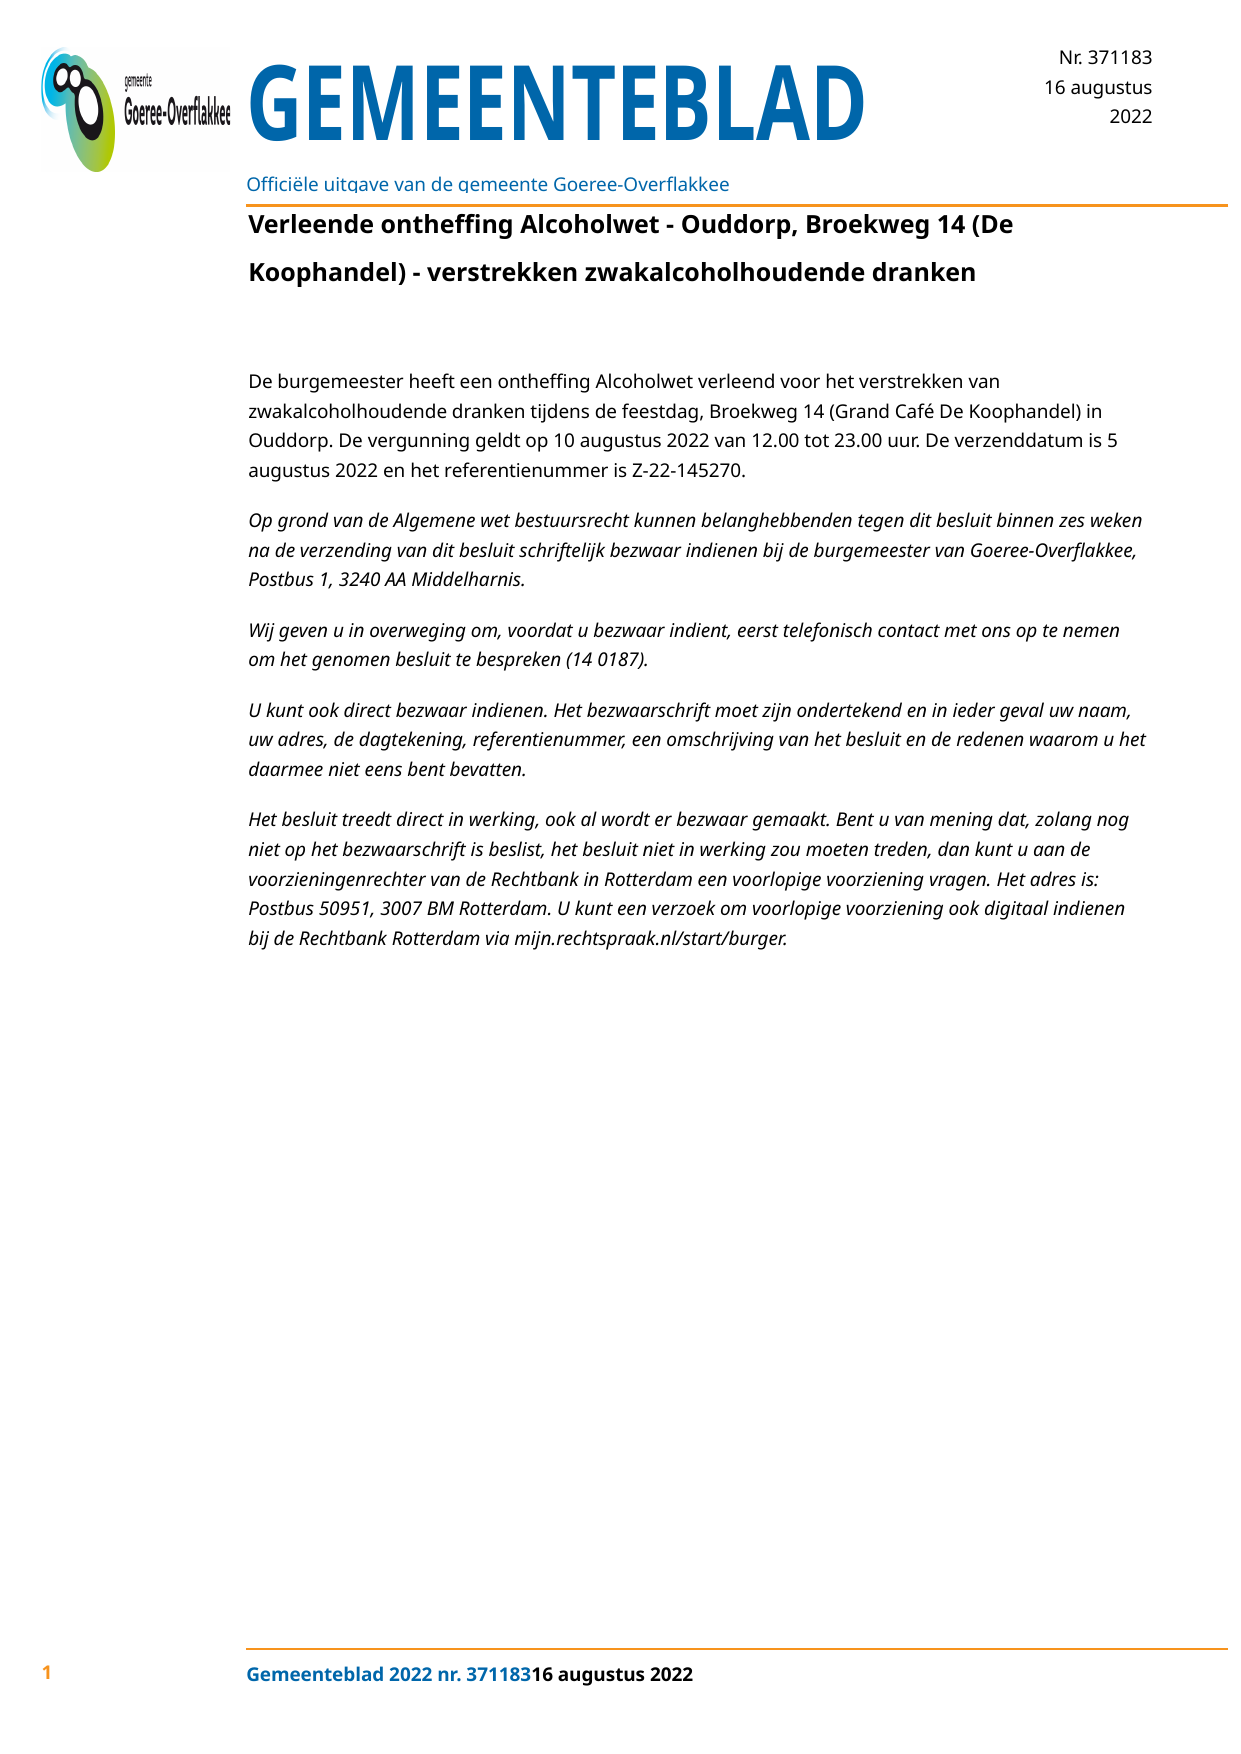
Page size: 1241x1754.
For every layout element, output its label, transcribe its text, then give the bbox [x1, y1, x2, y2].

text Op grond van de Algemene wet bestuursrecht kunnen belanghebbenden tegen dit besluit binnen zes weken na de verzending van dit besluit schriftelijk bezwaar indienen bij de burgemeester van Goeree-Overflakkee, Postbus 1, 3240 AA Middelharnis. [248, 507, 1152, 592]
text Het besluit treedt direct in werking, ook al wordt er bezwaar gemaakt. Bent u van mening dat, zolang nog niet op het bezwaarschrift is beslist, het besluit niet in werking zou moeten treden, dan kunt u aan de voorzieningenrechter van de Rechtbank in Rotterdam een voorlopige voorziening vragen. Het adres is: Postbus 50951, 3007 BM Rotterdam. U kunt een verzoek om voorlopige voorziening ook digitaal indienen bij de Rechtbank Rotterdam via mijn.rechtspraak.nl/start/burger. [248, 807, 1152, 951]
text Verleende ontheffing Alcoholwet - Ouddorp, Broekweg 14 (De Koophandel) - verstrekken zwakalcoholhoudende dranken [248, 207, 1152, 288]
text De burgemeester heeft een ontheffing Alcoholwet verleend voor het verstrekken van zwakalcoholhoudende dranken tijdens de feestdag, Broekweg 14 (Grand Café De Koophandel) in Ouddorp. De vergunning geldt op 10 augustus 2022 van 12.00 tot 23.00 uur. De verzenddatum is 5 augustus 2022 en het referentienummer is Z-22-145270. [248, 368, 1152, 483]
text U kunt ook direct bezwaar indienen. Het bezwaarschrift moet zijn ondertekend en in ieder geval uw naam, uw adres, de dagtekening, referentienummer, een omschrijving van het besluit en de redenen waarom u het daarmee niet eens bent bevatten. [248, 697, 1152, 782]
picture [41, 47, 231, 172]
text Wij geven u in overweging om, voordat u bezwaar indient, eerst telefonisch contact met ons op te nemen om het genomen besluit te bespreken (14 0187). [248, 617, 1152, 672]
